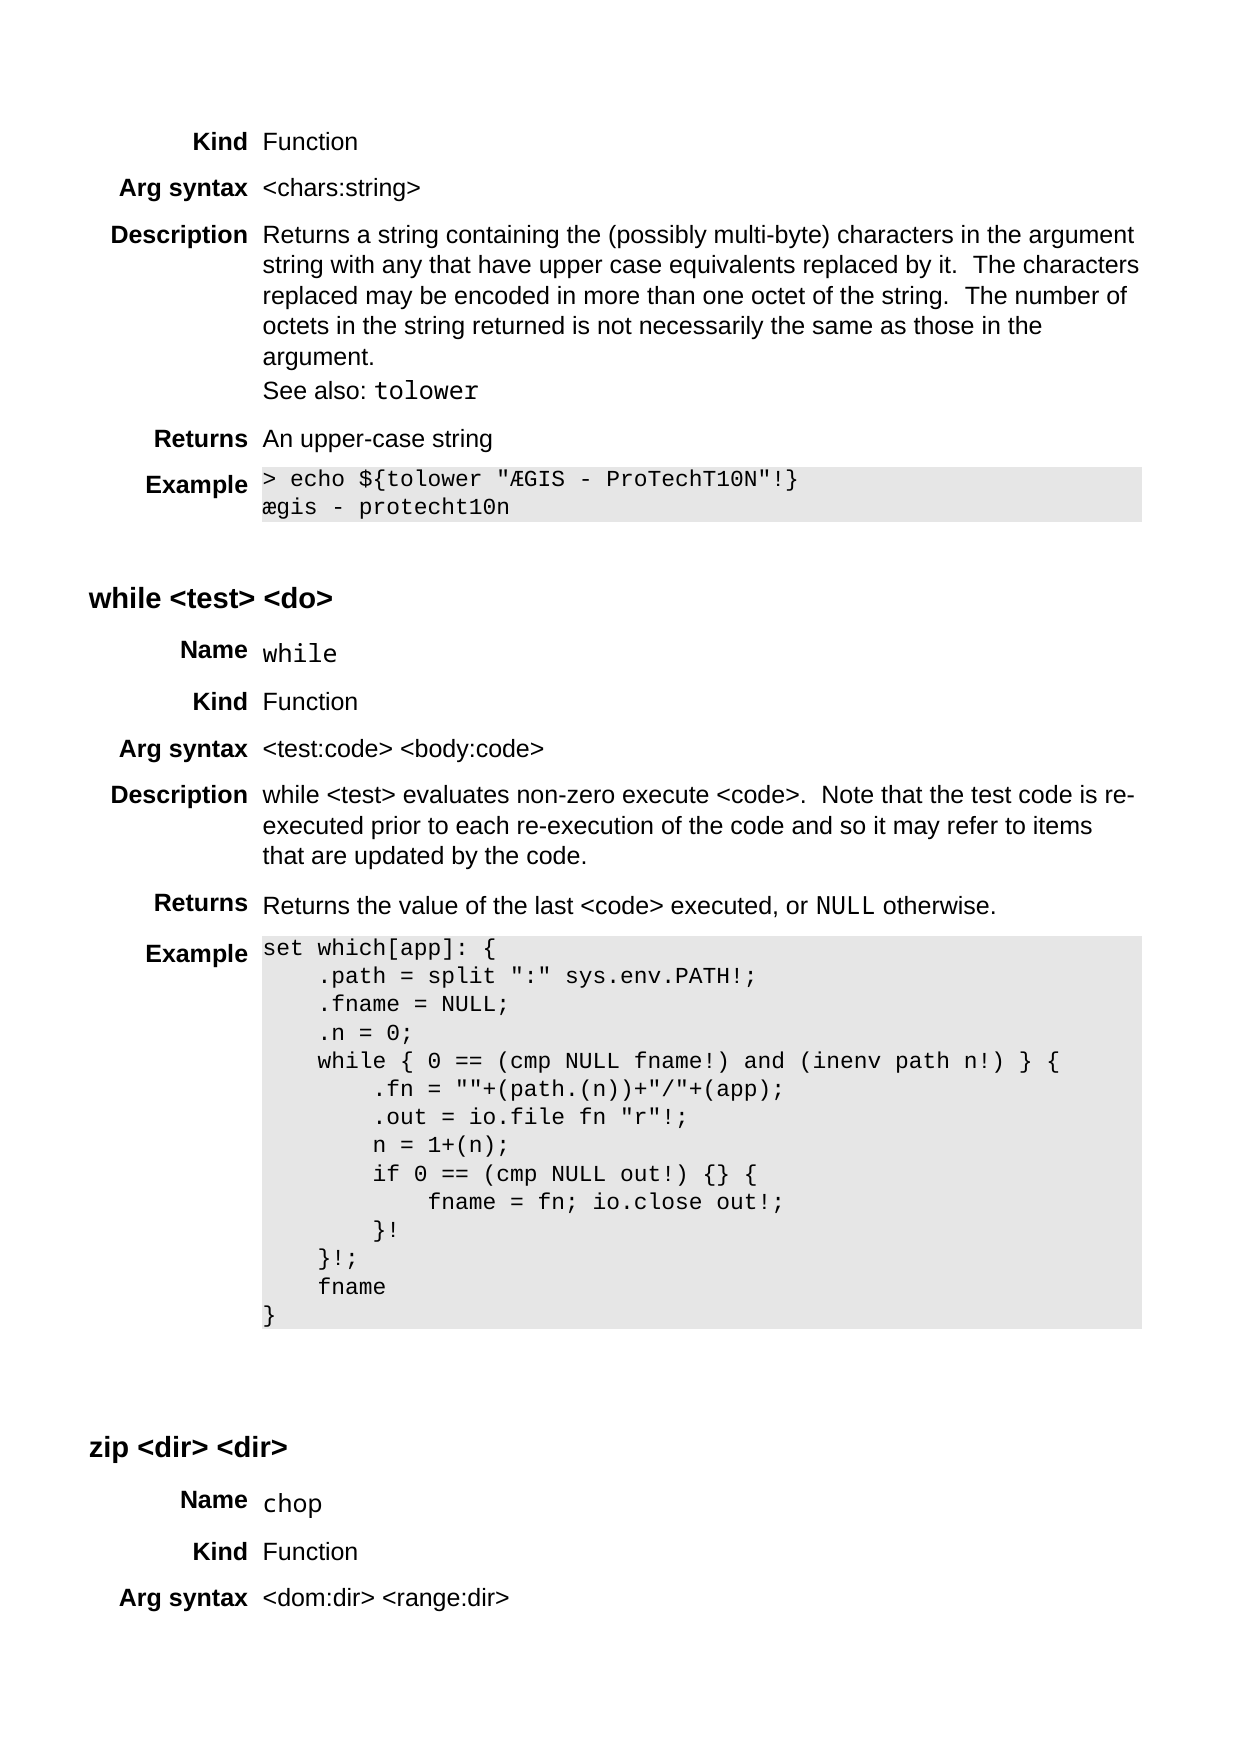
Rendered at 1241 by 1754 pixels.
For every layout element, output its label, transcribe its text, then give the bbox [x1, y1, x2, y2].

subtitle while <test> <do> [88, 581, 1145, 614]
table_cell Kind [89, 679, 259, 725]
table_cell Description [89, 771, 259, 879]
table_header Name [89, 1476, 259, 1528]
table_cell Arg syntax [89, 725, 259, 771]
table_cell Returns the value of the last <code> executed, or NULL otherwise. [260, 879, 1145, 930]
table_cell Function [260, 679, 1145, 725]
table_cell Returns a string containing the (possibly multi-byte) characters in the argument string with any that have upper case equivalents replaced by it. The characters replaced may be encoded in more than one octet of the string. The number of octets in the string returned is not necessarily the same as those in the argument. See also: tolower [260, 211, 1145, 415]
table_cell Function [260, 118, 1145, 164]
table_header while [260, 627, 1145, 678]
table_header Name [89, 627, 259, 678]
table_cell An upper-case string [260, 415, 1145, 462]
table_cell Function [260, 1528, 1145, 1574]
table_cell Example [89, 930, 259, 1341]
table_cell Kind [89, 1528, 259, 1574]
subtitle zip <dir> <dir> [88, 1430, 1145, 1464]
table_cell Example [89, 462, 259, 533]
table_cell while <test> evaluates non-zero execute <code>. Note that the test code is re-executed prior to each re-execution of the code and so it may refer to items that are updated by the code. [260, 771, 1145, 879]
table_cell Returns [89, 879, 259, 930]
table_cell <chars:string> [260, 165, 1145, 211]
table_cell set which[app]: { .path = split ":" sys.env.PATH!; .fname = NULL; .n = 0; while { 0 == (cmp NULL fname!) and (inenv path n!) } { .fn = ""+(path.(n))+"/"+(app); .out = io.file fn "r"!; n = 1+(n); if 0 == (cmp NULL out!) {} { fname = fn; io.close out!; }! }!; fname } [260, 930, 1145, 1341]
table_cell Arg syntax [89, 1575, 259, 1621]
table_cell Returns [89, 415, 259, 462]
table_cell > echo ${tolower "ÆGIS - ProTechT10N"!} ægis - protecht10n [260, 462, 1145, 533]
table_header chop [260, 1476, 1145, 1528]
table_cell <dom:dir> <range:dir> [260, 1575, 1145, 1621]
table_cell Kind [89, 118, 259, 164]
table_cell Description [89, 211, 259, 415]
table_cell Arg syntax [89, 165, 259, 211]
table_cell <test:code> <body:code> [260, 725, 1145, 771]
